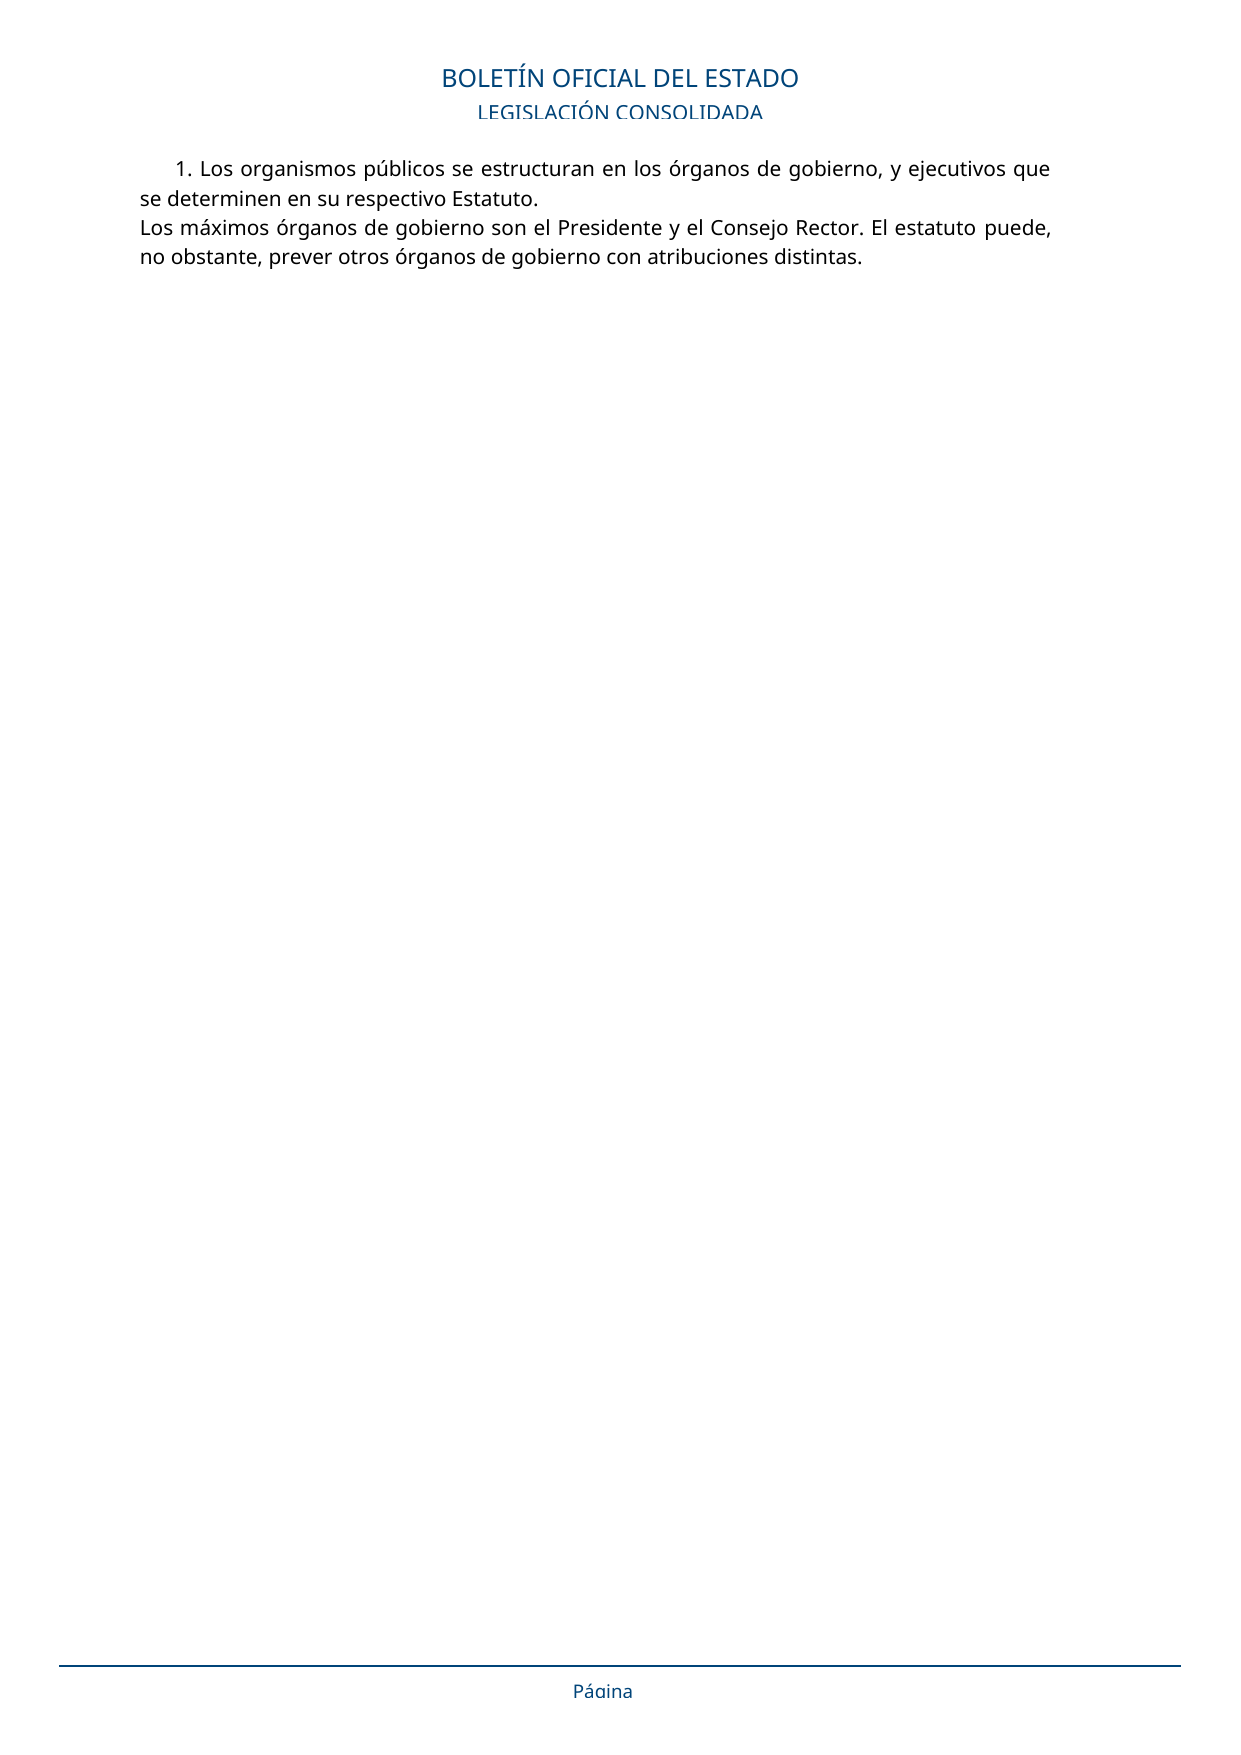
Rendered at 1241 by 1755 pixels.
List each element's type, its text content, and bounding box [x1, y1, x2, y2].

list Los organismos públicos se estructuran en los órganos de gobierno, y ejecutivos que se determinen en su respectivo Estatuto. [139, 154, 1052, 212]
text Los máximos órganos de gobierno son el Presidente y el Consejo Rector. El estatuto puede, no obstante, prever otros órganos de gobierno con atribuciones distintas. [139, 213, 1052, 271]
